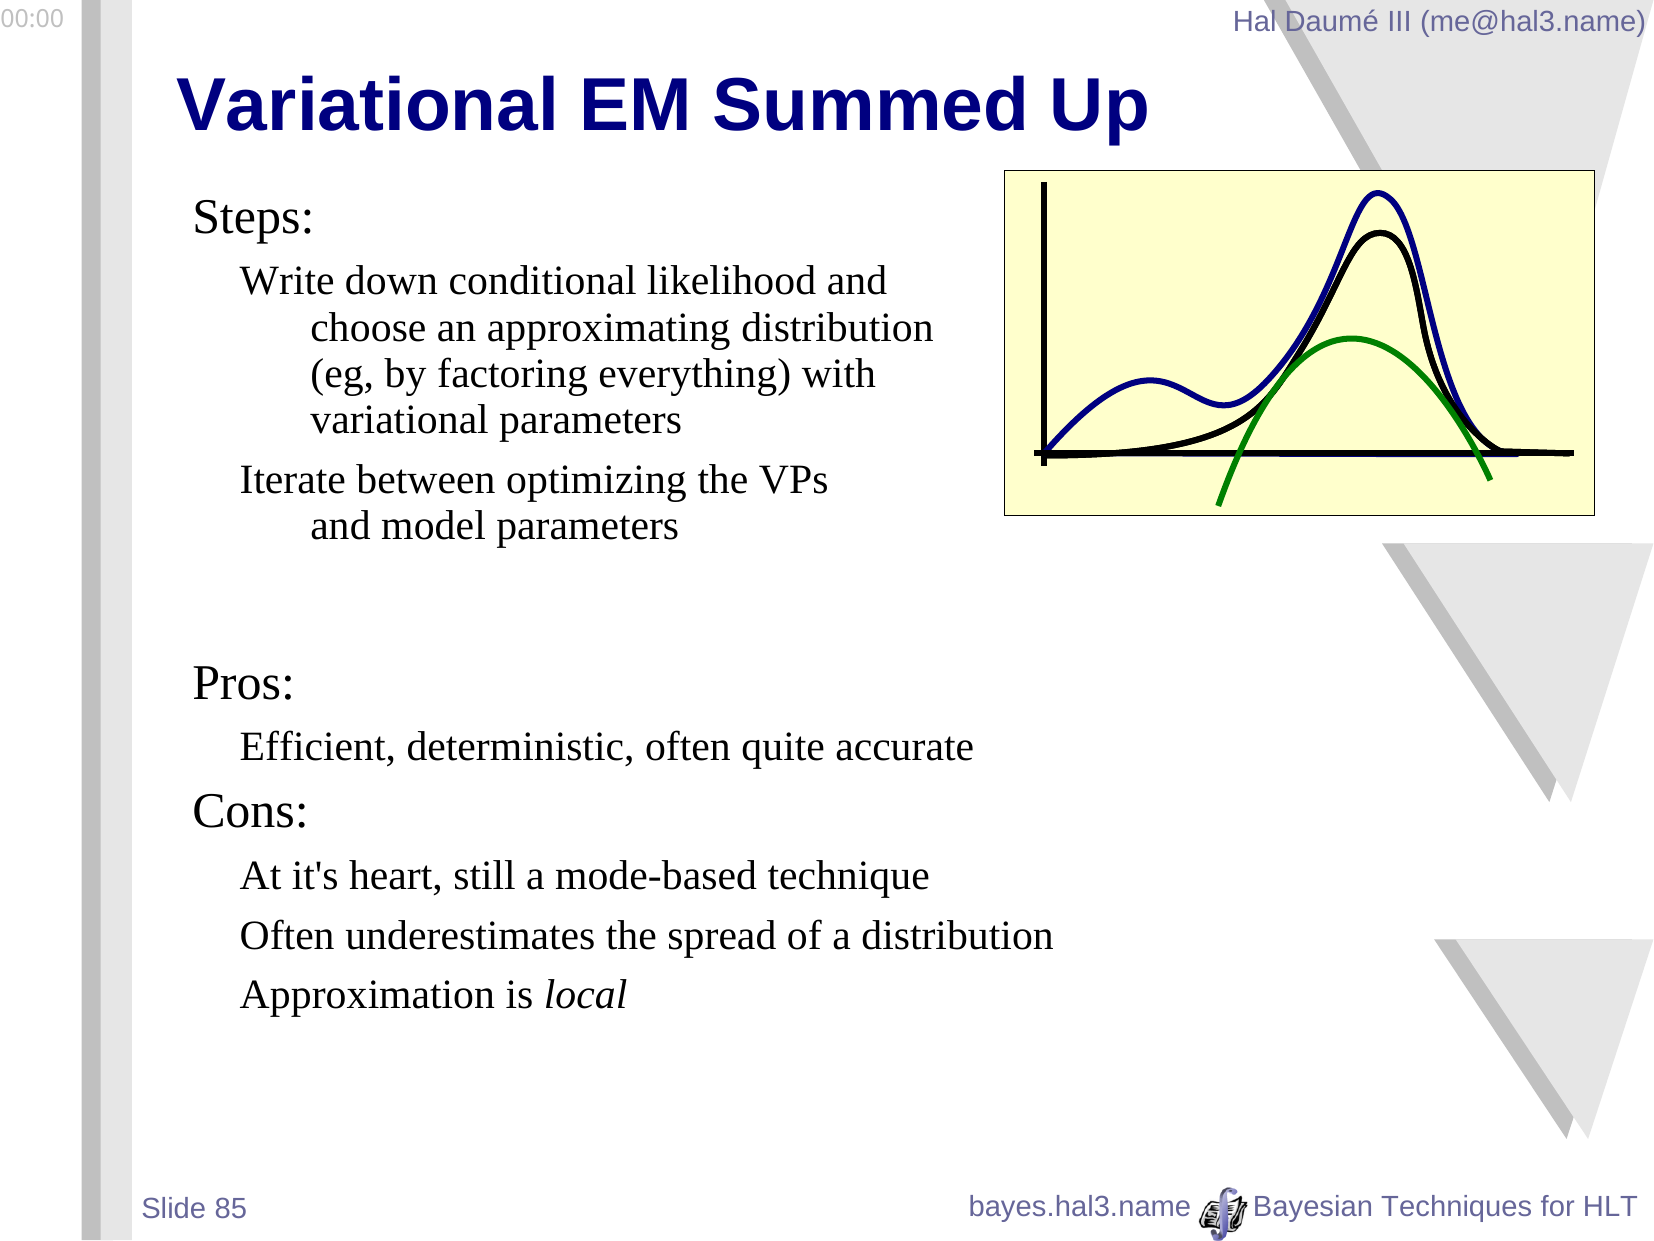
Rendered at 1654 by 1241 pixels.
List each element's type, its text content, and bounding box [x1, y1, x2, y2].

picture [1198, 1186, 1248, 1241]
title Variational EM Summed Up [176, 44, 1509, 166]
list Steps: Write down conditional likelihood and choose an approximating distribution (eg, by factoring everything) with variational parameters Iterate between optimizing the VPs and model parameters Pros: Efficient, deterministic, often quite accurate Cons: At it's heart, still a mode-based technique Often underestimates the spread of a distribution Approximation is local [180, 188, 1512, 1127]
text_box [1004, 170, 1595, 516]
